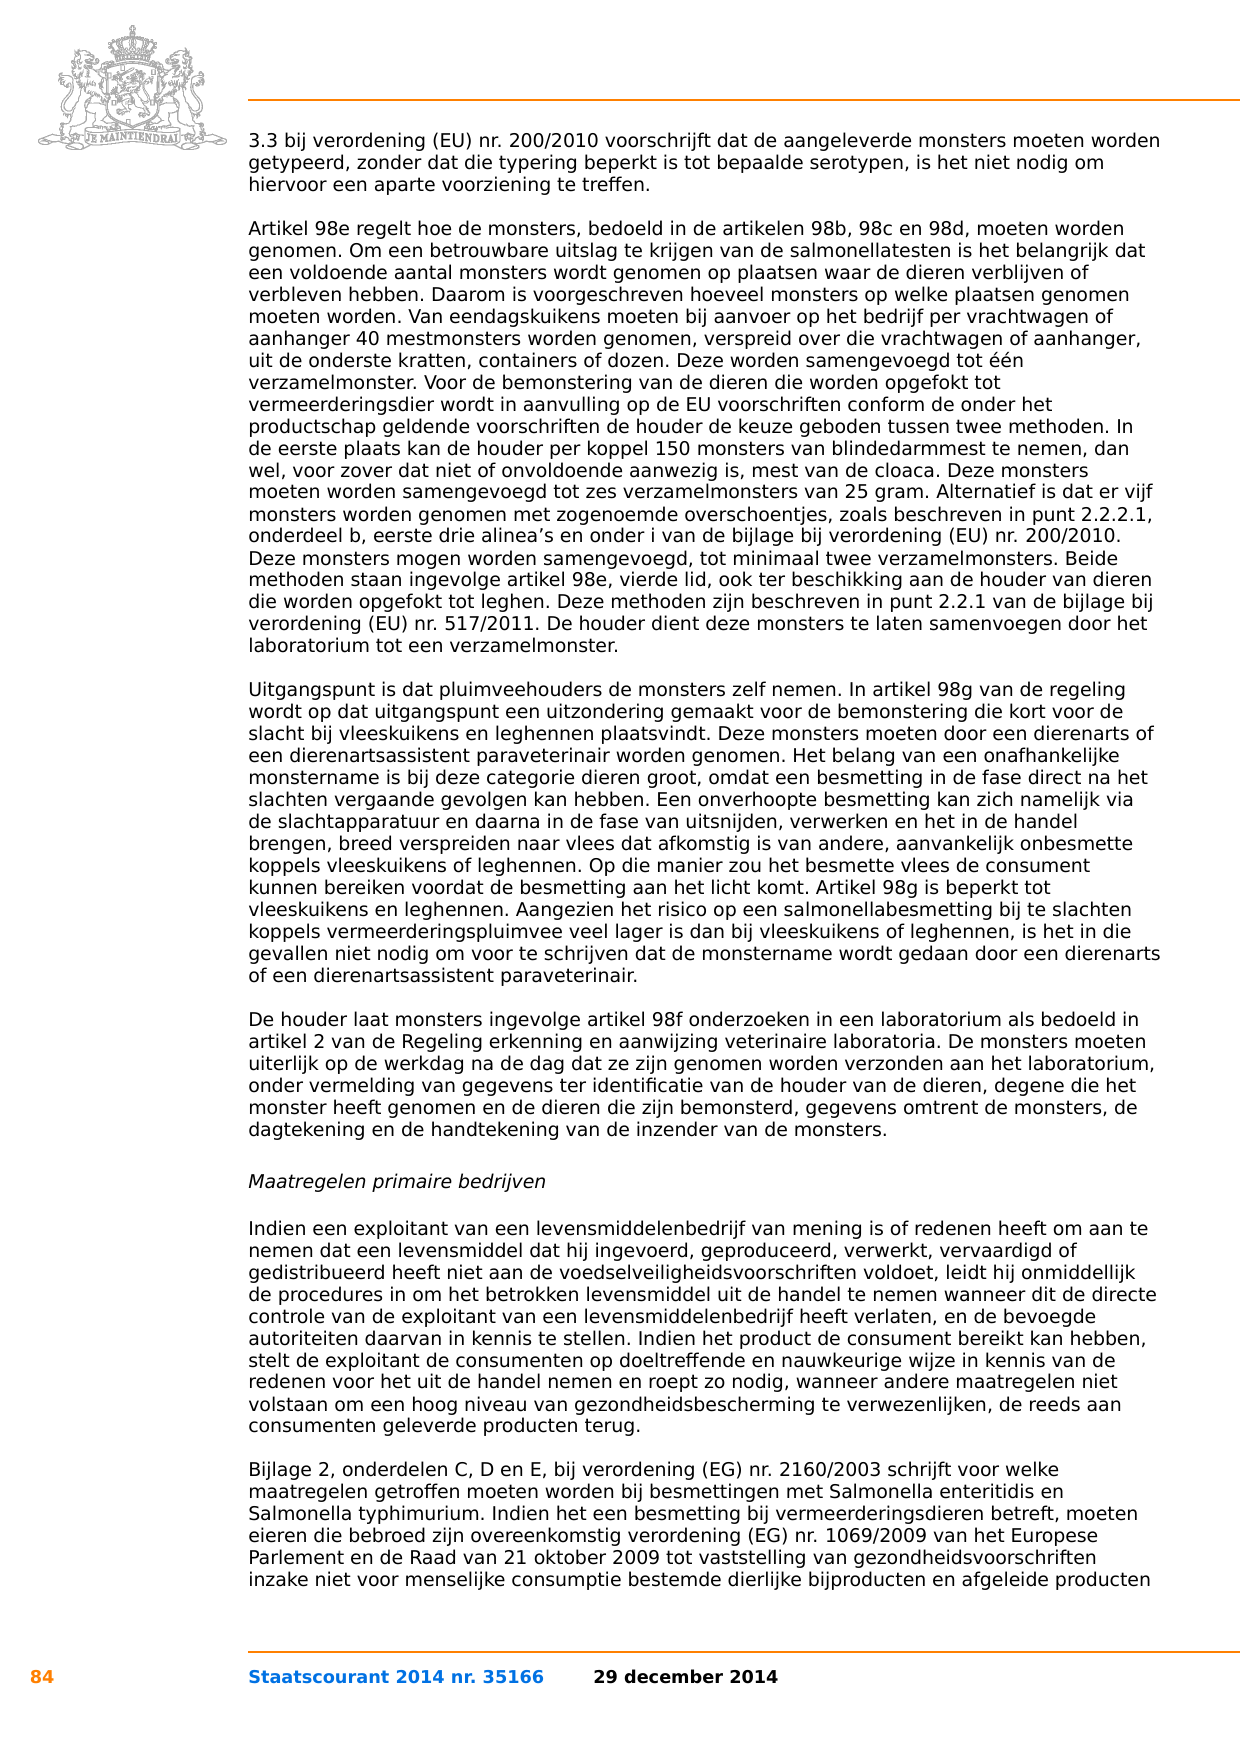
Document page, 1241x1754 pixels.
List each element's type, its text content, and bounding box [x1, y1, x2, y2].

text Artikel 98e regelt hoe de monsters, bedoeld in de artikelen 98b, 98c en 98d, moeten worden genomen. Om een betrouwbare uitslag te krijgen van de salmonellatesten is het belangrijk dat een voldoende aantal monsters wordt genomen op plaatsen waar de dieren verblijven of verbleven hebben. Daarom is voorgeschreven hoeveel monsters op welke plaatsen genomen moeten worden. Van eendagskuikens moeten bij aanvoer op het bedrijf per vrachtwagen of aanhanger 40 mestmonsters worden genomen, verspreid over die vrachtwagen of aanhanger, uit de onderste kratten, containers of dozen. Deze worden samengevoegd tot één verzamelmonster. Voor de bemonstering van de dieren die worden opgefokt tot vermeerderingsdier wordt in aanvulling op de EU voorschriften conform de onder het productschap geldende voorschriften de houder de keuze geboden tussen twee methoden. In de eerste plaats kan de houder per koppel 150 monsters van blindedarmmest te nemen, dan wel, voor zover dat niet of onvoldoende aanwezig is, mest van de cloaca. Deze monsters moeten worden samengevoegd tot zes verzamelmonsters van 25 gram. Alternatief is dat er vijf monsters worden genomen met zogenoemde overschoentjes, zoals beschreven in punt 2.2.2.1, onderdeel b, eerste drie alinea’s en onder i van de bijlage bij verordening (EU) nr. 200/2010. Deze monsters mogen worden samengevoegd, tot minimaal twee verzamelmonsters. Beide methoden staan ingevolge artikel 98e, vierde lid, ook ter beschikking aan de houder van dieren die worden opgefokt tot leghen. Deze methoden zijn beschreven in punt 2.2.1 van de bijlage bij verordening (EU) nr. 517/2011. De houder dient deze monsters te laten samenvoegen door het laboratorium tot een verzamelmonster. [248, 218, 1163, 657]
text 3.3 bij verordening (EU) nr. 200/2010 voorschrijft dat de aangeleverde monsters moeten worden getypeerd, zonder dat die typering beperkt is tot bepaalde serotypen, is het niet nodig om hiervoor een aparte voorziening te treffen. [248, 130, 1163, 196]
picture [38, 25, 227, 150]
text Bijlage 2, onderdelen C, D en E, bij verordening (EG) nr. 2160/2003 schrijft voor welke maatregelen getroffen moeten worden bij besmettingen met Salmonella enteritidis en Salmonella typhimurium. Indien het een besmetting bij vermeerderingsdieren betreft, moeten eieren die bebroed zijn overeenkomstig verordening (EG) nr. 1069/2009 van het Europese Parlement en de Raad van 21 oktober 2009 tot vaststelling van gezondheidsvoorschriften inzake niet voor menselijke consumptie bestemde dierlijke bijproducten en afgeleide producten [248, 1459, 1163, 1591]
text De houder laat monsters ingevolge artikel 98f onderzoeken in een laboratorium als bedoeld in artikel 2 van de Regeling erkenning en aanwijzing veterinaire laboratoria. De monsters moeten uiterlijk op de werkdag na de dag dat ze zijn genomen worden verzonden aan het laboratorium, onder vermelding van gegevens ter identificatie van de houder van de dieren, degene die het monster heeft genomen en de dieren die zijn bemonsterd, gegevens omtrent de monsters, de dagtekening en de handtekening van de inzender van de monsters. [248, 1009, 1163, 1141]
text Indien een exploitant van een levensmiddelenbedrijf van mening is of redenen heeft om aan te nemen dat een levensmiddel dat hij ingevoerd, geproduceerd, verwerkt, vervaardigd of gedistribueerd heeft niet aan de voedselveiligheidsvoorschriften voldoet, leidt hij onmiddellijk de procedures in om het betrokken levensmiddel uit de handel te nemen wanneer dit de directe controle van de exploitant van een levensmiddelenbedrijf heeft verlaten, en de bevoegde autoriteiten daarvan in kennis te stellen. Indien het product de consument bereikt kan hebben, stelt de exploitant de consumenten op doeltreffende en nauwkeurige wijze in kennis van de redenen voor het uit de handel nemen en roept zo nodig, wanneer andere maatregelen niet volstaan om een hoog niveau van gezondheidsbescherming te verwezenlijken, de reeds aan consumenten geleverde producten terug. [248, 1218, 1163, 1437]
text Uitgangspunt is dat pluimveehouders de monsters zelf nemen. In artikel 98g van de regeling wordt op dat uitgangspunt een uitzondering gemaakt voor de bemonstering die kort voor de slacht bij vleeskuikens en leghennen plaatsvindt. Deze monsters moeten door een dierenarts of een dierenartsassistent paraveterinair worden genomen. Het belang van een onafhankelijke monstername is bij deze categorie dieren groot, omdat een besmetting in de fase direct na het slachten vergaande gevolgen kan hebben. Een onverhoopte besmetting kan zich namelijk via de slachtapparatuur en daarna in de fase van uitsnijden, verwerken en het in de handel brengen, breed verspreiden naar vlees dat afkomstig is van andere, aanvankelijk onbesmette koppels vleeskuikens of leghennen. Op die manier zou het besmette vlees de consument kunnen bereiken voordat de besmetting aan het licht komt. Artikel 98g is beperkt tot vleeskuikens en leghennen. Aangezien het risico op een salmonellabesmetting bij te slachten koppels vermeerderingspluimvee veel lager is dan bij vleeskuikens of leghennen, is het in die gevallen niet nodig om voor te schrijven dat de monstername wordt gedaan door een dierenarts of een dierenartsassistent paraveterinair. [248, 679, 1163, 987]
subtitle Maatregelen primaire bedrijven [248, 1171, 1163, 1193]
